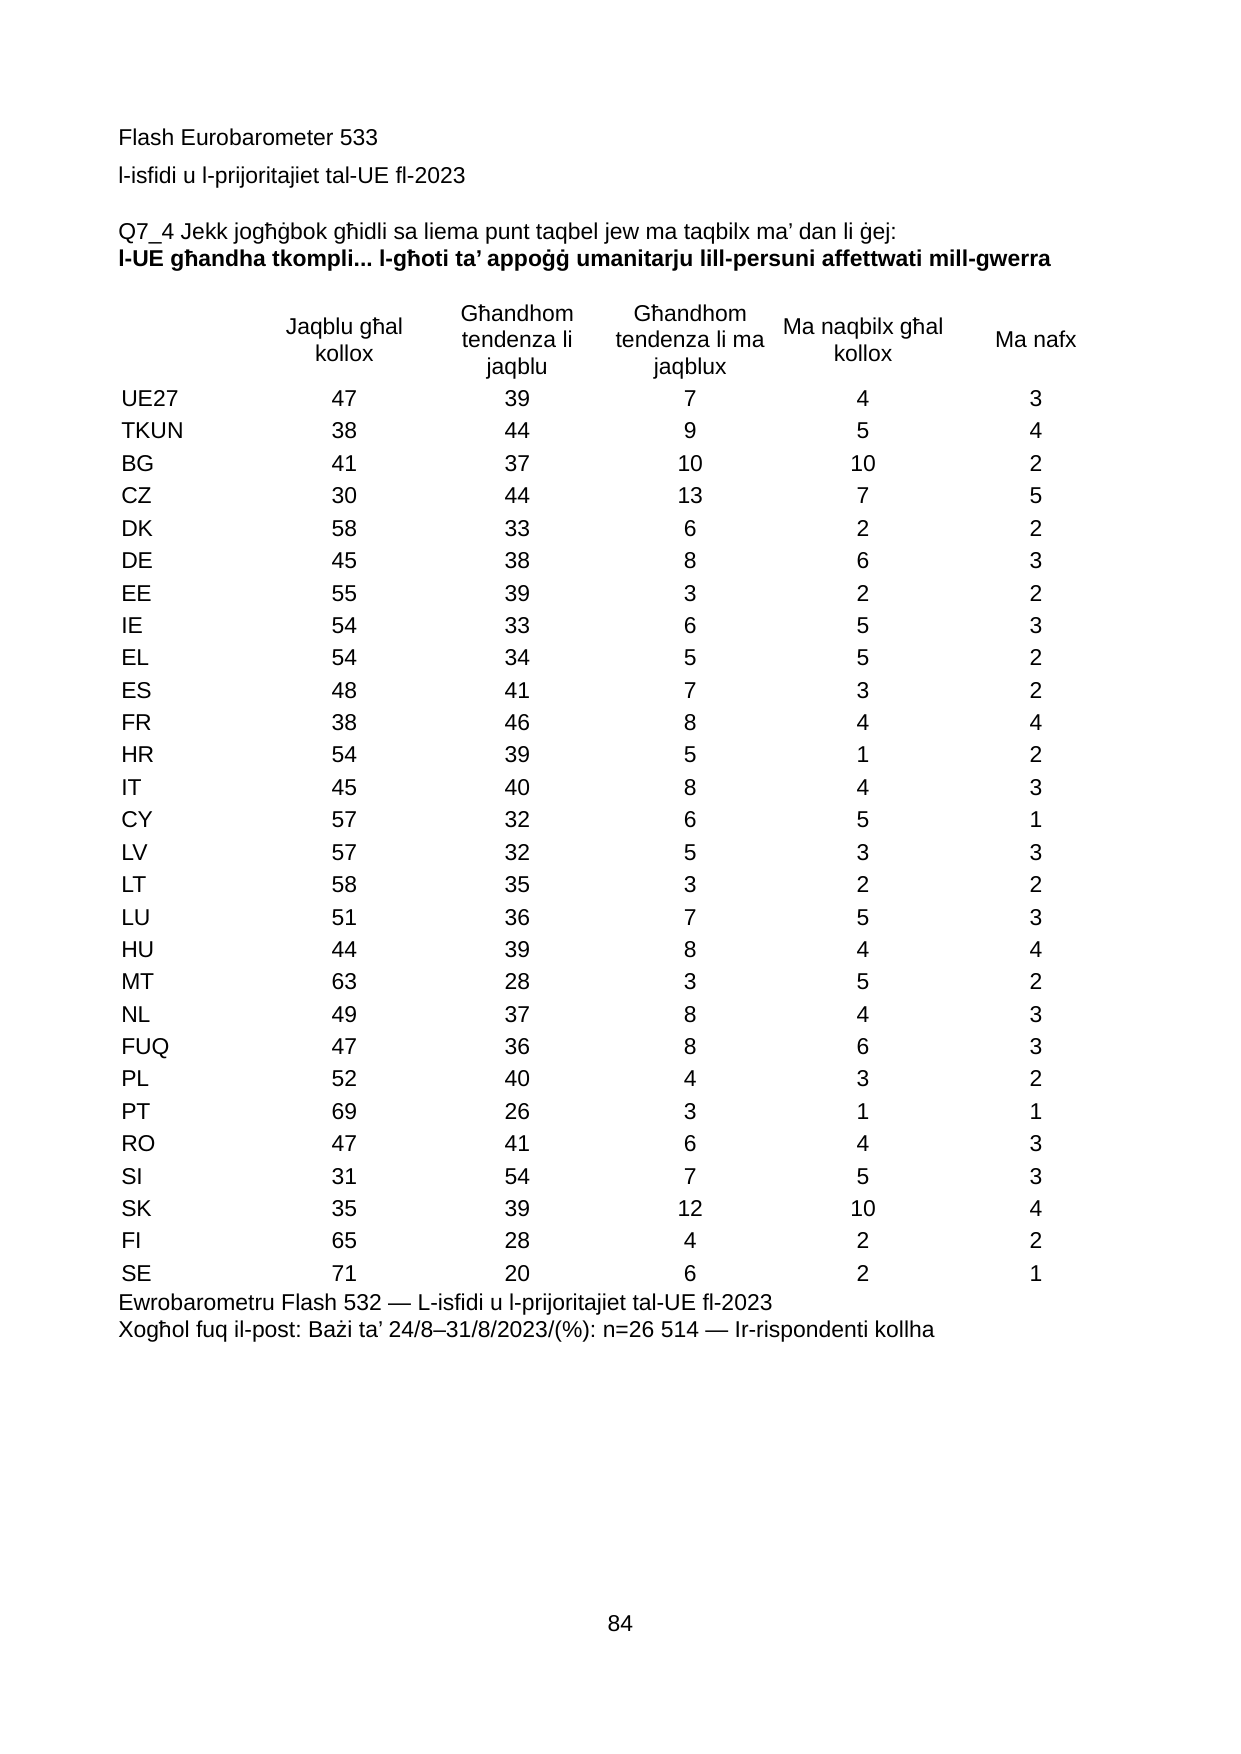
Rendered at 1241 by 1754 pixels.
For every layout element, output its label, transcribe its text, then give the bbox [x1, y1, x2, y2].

table_cell DE [118, 544, 258, 576]
table_cell 28 [431, 965, 603, 998]
table_cell 69 [258, 1095, 431, 1127]
table_cell 6 [604, 1127, 776, 1159]
table_cell 39 [431, 1192, 603, 1224]
table_cell 2 [949, 641, 1122, 674]
table_cell 7 [604, 382, 776, 414]
table_cell 6 [776, 544, 949, 576]
table_cell 5 [949, 479, 1122, 512]
table_cell 5 [604, 641, 776, 674]
table_cell 54 [431, 1160, 603, 1192]
table_cell ES [118, 674, 258, 706]
table_cell 36 [431, 900, 603, 933]
table_cell 32 [431, 836, 603, 868]
table_cell SI [118, 1160, 258, 1192]
table_cell 3 [604, 576, 776, 609]
table_cell 44 [431, 415, 603, 447]
table_cell 35 [258, 1192, 431, 1224]
table_cell 57 [258, 803, 431, 836]
table_cell 54 [258, 609, 431, 641]
table_cell 7 [604, 674, 776, 706]
table_header Għandhom tendenza li ma jaqblux [604, 297, 776, 382]
table_cell IE [118, 609, 258, 641]
table_cell 20 [431, 1257, 603, 1289]
table_cell 13 [604, 479, 776, 512]
table_cell 12 [604, 1192, 776, 1224]
table_cell DK [118, 512, 258, 544]
table_cell 39 [431, 933, 603, 965]
table_cell 45 [258, 771, 431, 803]
table_cell 4 [604, 1224, 776, 1257]
table_cell 4 [604, 1063, 776, 1095]
table_cell MT [118, 965, 258, 998]
table_cell 47 [258, 382, 431, 414]
table_cell 57 [258, 836, 431, 868]
table_header Ma naqbilx għal kollox [776, 297, 949, 382]
table_cell 2 [949, 1224, 1122, 1257]
table_cell 47 [258, 1030, 431, 1062]
table_cell 6 [604, 512, 776, 544]
text Q7_4 Jekk jogħġbok għidli sa liema punt taqbel jew ma taqbilx ma’ dan li ġej: [118, 218, 1122, 244]
table_cell 8 [604, 771, 776, 803]
table_cell 4 [949, 933, 1122, 965]
table_cell 5 [604, 739, 776, 771]
table_header Għandhom tendenza li jaqblu [431, 297, 603, 382]
table_cell FR [118, 706, 258, 738]
table_cell 7 [776, 479, 949, 512]
table_cell 2 [949, 512, 1122, 544]
table_cell LT [118, 868, 258, 900]
table_cell UE27 [118, 382, 258, 414]
table_cell 3 [776, 836, 949, 868]
table_cell 37 [431, 447, 603, 479]
table_cell 6 [604, 803, 776, 836]
table_cell 41 [258, 447, 431, 479]
table_cell 2 [776, 1257, 949, 1289]
table_cell 2 [949, 868, 1122, 900]
table_cell 5 [776, 803, 949, 836]
table_cell 3 [949, 1030, 1122, 1062]
table_cell 45 [258, 544, 431, 576]
table_cell 33 [431, 512, 603, 544]
table_cell 51 [258, 900, 431, 933]
table_cell FUQ [118, 1030, 258, 1062]
table_cell 36 [431, 1030, 603, 1062]
table_cell 10 [604, 447, 776, 479]
table_cell LU [118, 900, 258, 933]
table_cell TKUN [118, 415, 258, 447]
table_cell 40 [431, 771, 603, 803]
table_cell 30 [258, 479, 431, 512]
table_cell 3 [949, 900, 1122, 933]
table_cell 39 [431, 576, 603, 609]
table_cell 8 [604, 544, 776, 576]
table_cell 35 [431, 868, 603, 900]
table_cell 40 [431, 1063, 603, 1095]
table_cell LV [118, 836, 258, 868]
table_cell 1 [949, 1095, 1122, 1127]
table_cell 4 [949, 1192, 1122, 1224]
table_cell 71 [258, 1257, 431, 1289]
table_cell 7 [604, 1160, 776, 1192]
table_cell 46 [431, 706, 603, 738]
table_cell 2 [949, 739, 1122, 771]
table_cell 4 [776, 706, 949, 738]
table_cell 38 [431, 544, 603, 576]
table_cell PL [118, 1063, 258, 1095]
table_cell 8 [604, 998, 776, 1030]
table_cell CY [118, 803, 258, 836]
table_cell 3 [949, 1127, 1122, 1159]
table_cell 2 [949, 576, 1122, 609]
table_cell 9 [604, 415, 776, 447]
table_cell 3 [949, 382, 1122, 414]
table_cell 52 [258, 1063, 431, 1095]
table_cell 2 [776, 868, 949, 900]
table_cell 8 [604, 706, 776, 738]
table_cell 5 [776, 609, 949, 641]
table_cell 7 [604, 900, 776, 933]
table_cell 58 [258, 512, 431, 544]
table_cell 5 [776, 641, 949, 674]
table_cell 5 [776, 900, 949, 933]
table_cell 4 [776, 382, 949, 414]
table_cell 3 [776, 1063, 949, 1095]
table_cell 4 [776, 933, 949, 965]
table_cell 4 [776, 771, 949, 803]
table_cell 39 [431, 739, 603, 771]
table_cell 6 [604, 1257, 776, 1289]
table_cell PT [118, 1095, 258, 1127]
table_cell 6 [776, 1030, 949, 1062]
table_cell 8 [604, 1030, 776, 1062]
table_cell 1 [776, 739, 949, 771]
table_cell 44 [431, 479, 603, 512]
table_cell SE [118, 1257, 258, 1289]
table_cell 2 [949, 447, 1122, 479]
table_cell 5 [776, 415, 949, 447]
table_cell 10 [776, 447, 949, 479]
table_cell 39 [431, 382, 603, 414]
table_cell 6 [604, 609, 776, 641]
table_cell 4 [949, 415, 1122, 447]
table_cell EL [118, 641, 258, 674]
text Xogħol fuq il-post: Bażi ta’ 24/8–31/8/2023/(%): n=26 514 — Ir-rispondenti kollha [118, 1316, 1122, 1342]
table_header [118, 297, 258, 382]
table_cell 3 [949, 998, 1122, 1030]
table_header Jaqblu għal kollox [258, 297, 431, 382]
table_cell 63 [258, 965, 431, 998]
table_cell 58 [258, 868, 431, 900]
table_cell 28 [431, 1224, 603, 1257]
table_cell 48 [258, 674, 431, 706]
table_cell 3 [604, 965, 776, 998]
table_cell 38 [258, 415, 431, 447]
table_cell 2 [776, 576, 949, 609]
table_cell FI [118, 1224, 258, 1257]
table_cell 10 [776, 1192, 949, 1224]
table_cell 5 [776, 965, 949, 998]
text l-UE għandha tkompli... l-għoti ta’ appoġġ umanitarju lill-persuni affettwati mill-gwerra [118, 244, 1122, 271]
table_cell 41 [431, 674, 603, 706]
table_cell 32 [431, 803, 603, 836]
table_cell 4 [949, 706, 1122, 738]
table_cell NL [118, 998, 258, 1030]
table_cell 5 [604, 836, 776, 868]
table_cell 1 [949, 1257, 1122, 1289]
table_cell 3 [949, 771, 1122, 803]
table_cell 3 [776, 674, 949, 706]
table_cell 3 [949, 1160, 1122, 1192]
table_cell 38 [258, 706, 431, 738]
table_cell 44 [258, 933, 431, 965]
table_cell 55 [258, 576, 431, 609]
table_cell EE [118, 576, 258, 609]
table_cell 54 [258, 739, 431, 771]
table_cell 34 [431, 641, 603, 674]
table_cell 2 [949, 965, 1122, 998]
table_cell 26 [431, 1095, 603, 1127]
table_cell 49 [258, 998, 431, 1030]
table_cell 65 [258, 1224, 431, 1257]
text Ewrobarometru Flash 532 — L-isfidi u l-prijoritajiet tal-UE fl-2023 [118, 1289, 1122, 1316]
table_cell HR [118, 739, 258, 771]
table_cell SK [118, 1192, 258, 1224]
table_cell 4 [776, 1127, 949, 1159]
table_cell HU [118, 933, 258, 965]
table_cell 3 [949, 836, 1122, 868]
table_cell 3 [949, 609, 1122, 641]
table_cell 4 [776, 998, 949, 1030]
table_cell IT [118, 771, 258, 803]
table_cell 33 [431, 609, 603, 641]
table_cell 54 [258, 641, 431, 674]
table_cell RO [118, 1127, 258, 1159]
table_cell 3 [604, 1095, 776, 1127]
table_cell 2 [776, 1224, 949, 1257]
table_cell 2 [776, 512, 949, 544]
table_cell 3 [949, 544, 1122, 576]
table_cell 31 [258, 1160, 431, 1192]
table_cell 47 [258, 1127, 431, 1159]
table_cell 5 [776, 1160, 949, 1192]
table_cell 41 [431, 1127, 603, 1159]
table_cell 8 [604, 933, 776, 965]
table_header Ma nafx [949, 297, 1122, 382]
table_cell 2 [949, 1063, 1122, 1095]
table_cell CZ [118, 479, 258, 512]
table_cell 3 [604, 868, 776, 900]
table_cell 37 [431, 998, 603, 1030]
table_cell BG [118, 447, 258, 479]
table_cell 1 [776, 1095, 949, 1127]
table_cell 1 [949, 803, 1122, 836]
table_cell 2 [949, 674, 1122, 706]
